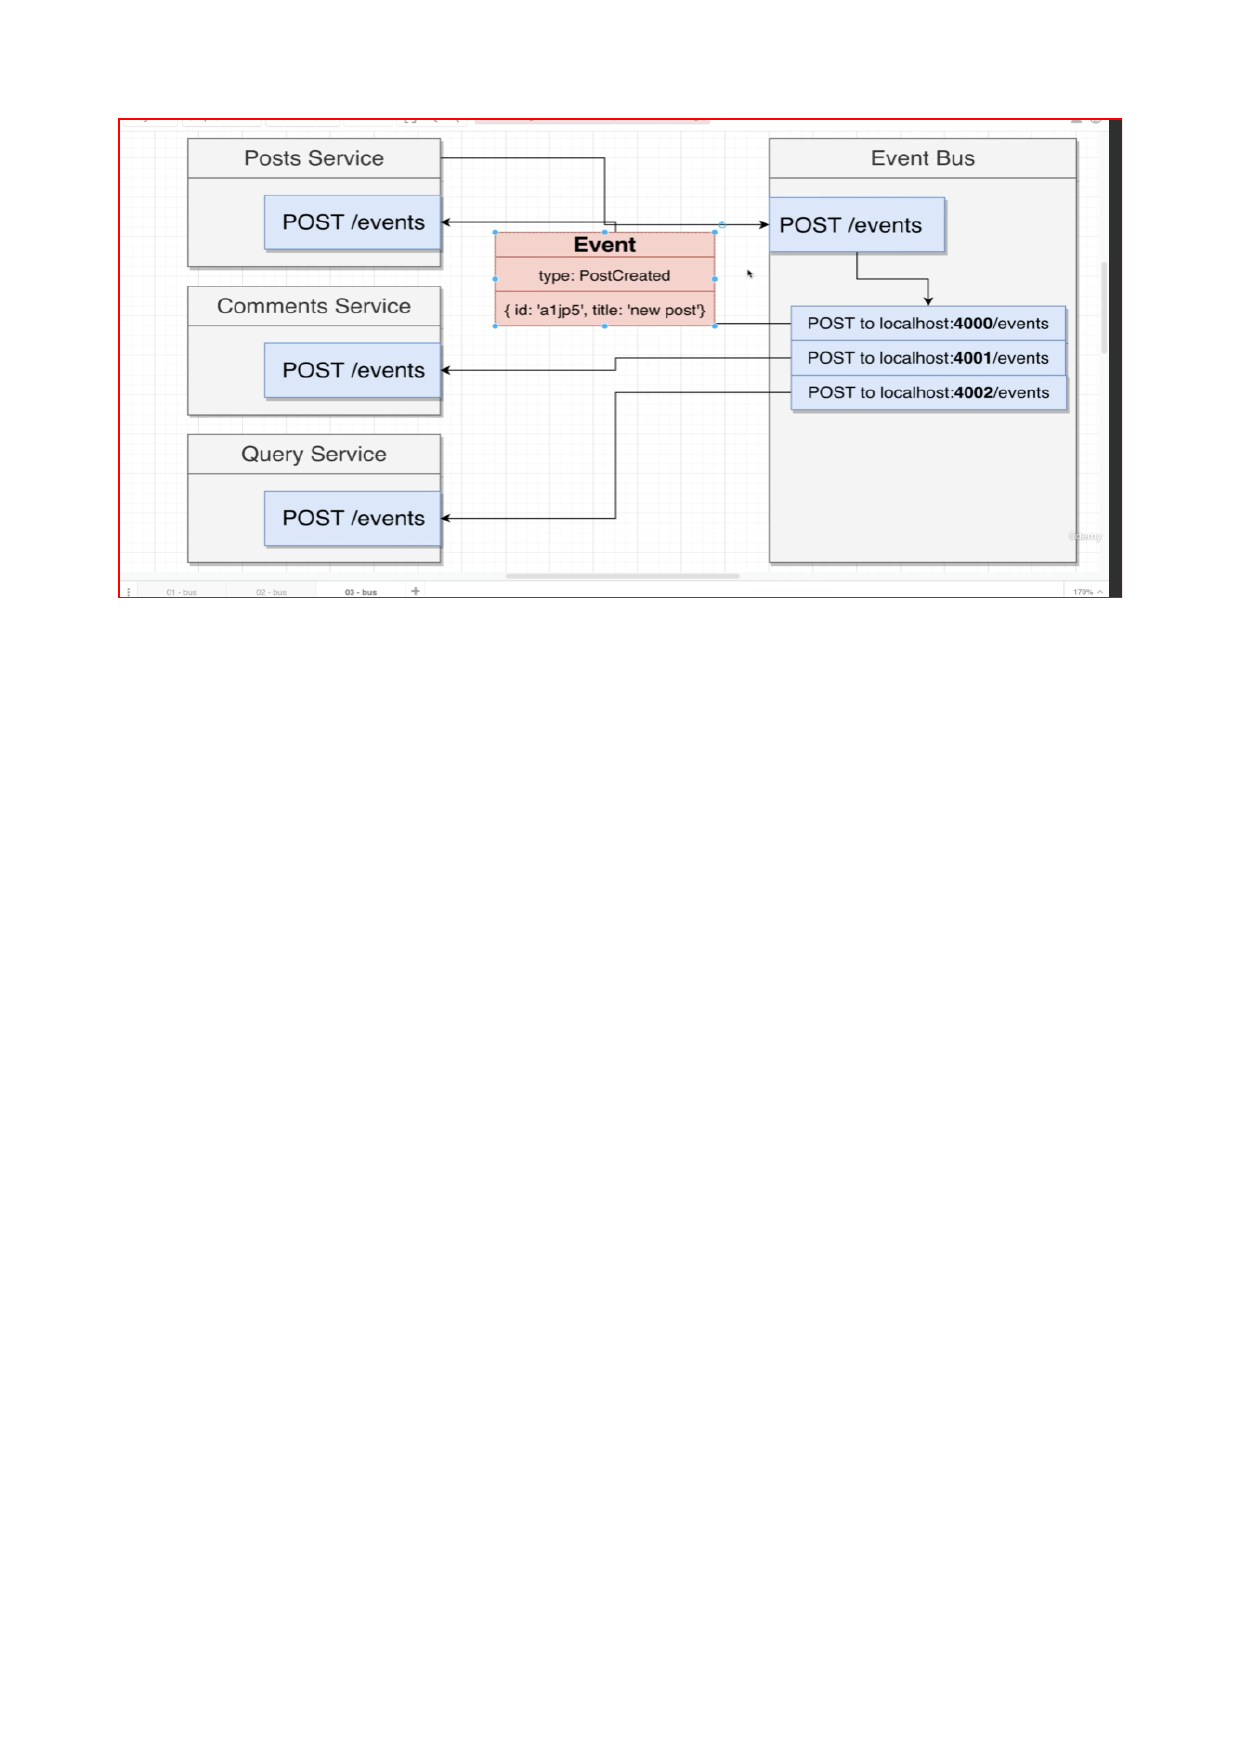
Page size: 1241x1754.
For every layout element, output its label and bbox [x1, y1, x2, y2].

picture [118, 118, 1123, 598]
